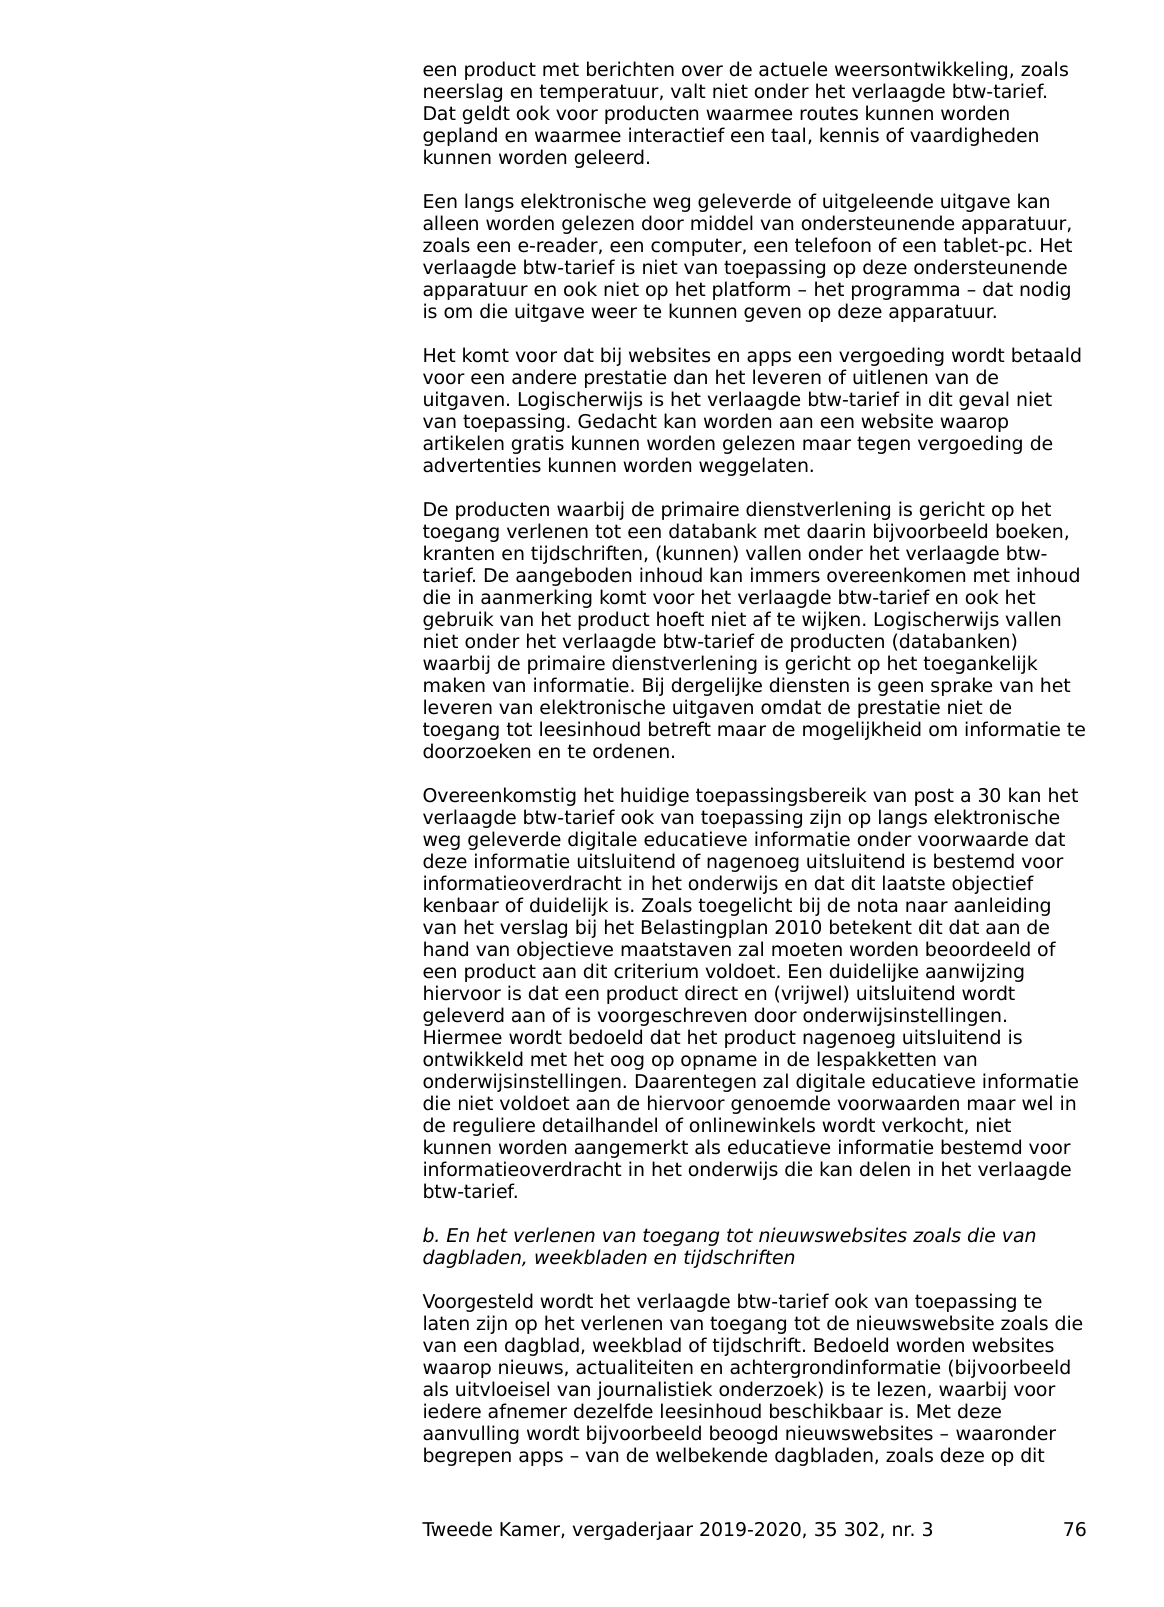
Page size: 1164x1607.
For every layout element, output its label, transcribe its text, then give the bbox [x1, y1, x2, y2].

text Een langs elektronische weg geleverde of uitgeleende uitgave kan alleen worden gelezen door middel van ondersteunende apparatuur, zoals een e-reader, een computer, een telefoon of een tablet-pc. Het verlaagde btw-tarief is niet van toepassing op deze ondersteunende apparatuur en ook niet op het platform – het programma – dat nodig is om die uitgave weer te kunnen geven op deze apparatuur. [422, 191, 1087, 323]
text Voorgesteld wordt het verlaagde btw-tarief ook van toepassing te laten zijn op het verlenen van toegang tot de nieuwswebsite zoals die van een dagblad, weekblad of tijdschrift. Bedoeld worden websites waarop nieuws, actualiteiten en achtergrondinformatie (bijvoorbeeld als uitvloeisel van journalistiek onderzoek) is te lezen, waarbij voor iedere afnemer dezelfde leesinhoud beschikbaar is. Met deze aanvulling wordt bijvoorbeeld beoogd nieuwswebsites – waaronder begrepen apps – van de welbekende dagbladen, zoals deze op dit [422, 1291, 1087, 1467]
text Overeenkomstig het huidige toepassingsbereik van post a 30 kan het verlaagde btw-tarief ook van toepassing zijn op langs elektronische weg geleverde digitale educatieve informatie onder voorwaarde dat deze informatie uitsluitend of nagenoeg uitsluitend is bestemd voor informatieoverdracht in het onderwijs en dat dit laatste objectief kenbaar of duidelijk is. Zoals toegelicht bij de nota naar aanleiding van het verslag bij het Belastingplan 2010 betekent dit dat aan de hand van objectieve maatstaven zal moeten worden beoordeeld of een product aan dit criterium voldoet. Een duidelijke aanwijzing hiervoor is dat een product direct en (vrijwel) uitsluitend wordt geleverd aan of is voorgeschreven door onderwijsinstellingen. Hiermee wordt bedoeld dat het product nagenoeg uitsluitend is ontwikkeld met het oog op opname in de lespakketten van onderwijsinstellingen. Daarentegen zal digitale educatieve informatie die niet voldoet aan de hiervoor genoemde voorwaarden maar wel in de reguliere detailhandel of onlinewinkels wordt verkocht, niet kunnen worden aangemerkt als educatieve informatie bestemd voor informatieoverdracht in het onderwijs die kan delen in het verlaagde btw-tarief. [422, 785, 1087, 1203]
text Het komt voor dat bij websites en apps een vergoeding wordt betaald voor een andere prestatie dan het leveren of uitlenen van de uitgaven. Logischerwijs is het verlaagde btw-tarief in dit geval niet van toepassing. Gedacht kan worden aan een website waarop artikelen gratis kunnen worden gelezen maar tegen vergoeding de advertenties kunnen worden weggelaten. [422, 345, 1087, 477]
subtitle b. En het verlenen van toegang tot nieuwswebsites zoals die van dagbladen, weekbladen en tijdschriften [422, 1225, 1087, 1269]
text De producten waarbij de primaire dienstverlening is gericht op het toegang verlenen tot een databank met daarin bijvoorbeeld boeken, kranten en tijdschriften, (kunnen) vallen onder het verlaagde btw-tarief. De aangeboden inhoud kan immers overeenkomen met inhoud die in aanmerking komt voor het verlaagde btw-tarief en ook het gebruik van het product hoeft niet af te wijken. Logischerwijs vallen niet onder het verlaagde btw-tarief de producten (databanken) waarbij de primaire dienstverlening is gericht op het toegankelijk maken van informatie. Bij dergelijke diensten is geen sprake van het leveren van elektronische uitgaven omdat de prestatie niet de toegang tot leesinhoud betreft maar de mogelijkheid om informatie te doorzoeken en te ordenen. [422, 499, 1087, 763]
text een product met berichten over de actuele weersontwikkeling, zoals neerslag en temperatuur, valt niet onder het verlaagde btw-tarief. Dat geldt ook voor producten waarmee routes kunnen worden gepland en waarmee interactief een taal, kennis of vaardigheden kunnen worden geleerd. [422, 59, 1087, 169]
